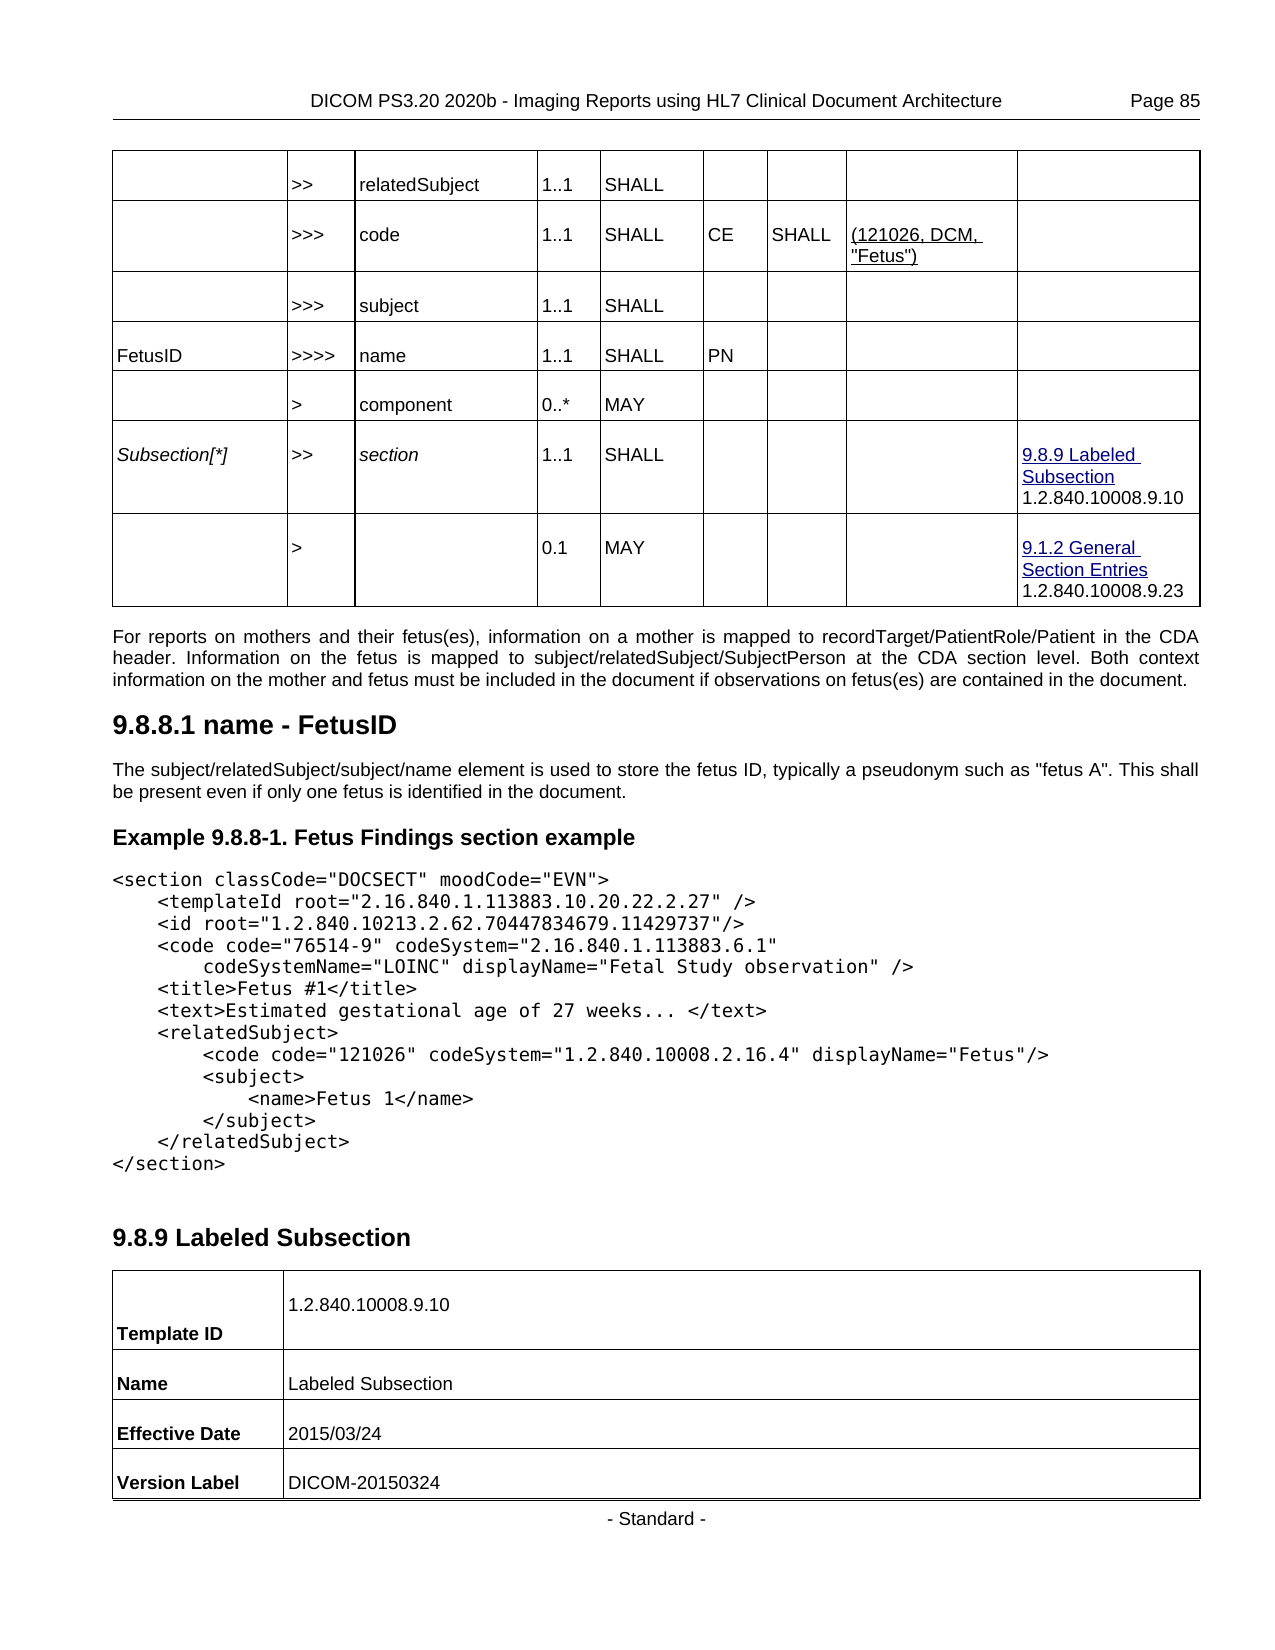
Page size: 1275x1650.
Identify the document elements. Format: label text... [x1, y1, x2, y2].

table_cell [768, 371, 846, 420]
table_cell 1..1 [538, 421, 600, 513]
text 9.8.8.1 name - FetusID [112, 709, 1200, 740]
table_cell 1..1 [538, 151, 600, 200]
table_cell [113, 371, 287, 420]
table_cell [113, 272, 287, 321]
table_cell SHALL [601, 322, 703, 370]
table_cell Subsection[*] [113, 421, 287, 513]
table_cell [847, 272, 1017, 321]
table_cell component [356, 371, 537, 420]
table_cell Fetus​ID [113, 322, 287, 370]
table_cell SHALL [601, 201, 703, 271]
table_cell subject [356, 272, 537, 321]
text 9.8.9 Labeled Subsection [112, 1223, 1200, 1252]
table_cell [768, 272, 846, 321]
table_cell Name [113, 1350, 283, 1398]
table_cell 9.8.9 Labeled Subsection 1.2.840.10008.9.10 [1018, 421, 1199, 513]
table_cell 1..1 [538, 322, 600, 370]
table_cell > [288, 371, 354, 420]
table_cell 0.1 [538, 514, 600, 606]
table_cell [113, 201, 287, 271]
table_header 1.2.840.10008.9.10 [284, 1271, 1199, 1349]
table_cell [1018, 201, 1199, 271]
table_cell [1018, 272, 1199, 321]
table_cell [768, 514, 846, 606]
table_cell Effective Date [113, 1400, 283, 1448]
table_cell Labeled Subsection [284, 1350, 1199, 1398]
table_cell [704, 421, 767, 513]
table_cell >>> [288, 201, 354, 271]
table_cell [113, 514, 287, 606]
table_cell [113, 151, 287, 200]
table_cell >> [288, 151, 354, 200]
table_cell MAY [601, 514, 703, 606]
table_cell MAY [601, 371, 703, 420]
table_cell PN [704, 322, 767, 370]
table_cell [847, 421, 1017, 513]
table_cell >> [288, 421, 354, 513]
table_cell [704, 151, 767, 200]
table_cell SHALL [601, 421, 703, 513]
table_cell [1018, 371, 1199, 420]
table_cell [847, 514, 1017, 606]
table_cell CE [704, 201, 767, 271]
table_cell SHALL [768, 201, 846, 271]
table_cell >>> [288, 272, 354, 321]
table_cell 9.1.2 General Section Entries 1.2.840.10008.9.23 [1018, 514, 1199, 606]
table_cell [704, 371, 767, 420]
text Example 9.8.8-1. Fetus Findings section example [112, 824, 1200, 850]
table_cell [847, 322, 1017, 370]
table_cell 1..1 [538, 201, 600, 271]
table_cell [704, 514, 767, 606]
text The subject/relatedSubject/subject/name element is used to store the fetus ID, typically a pseudonym such as "fetus A". This shall be present even if only one fetus is identified in the document. [112, 759, 1200, 802]
table_cell [1018, 151, 1199, 200]
table_cell [1018, 322, 1199, 370]
table_cell Version Label [113, 1449, 283, 1498]
table_header Template ID [113, 1271, 283, 1349]
table_cell >>>> [288, 322, 354, 370]
table_cell SHALL [601, 151, 703, 200]
table_cell [768, 322, 846, 370]
table_cell (121026, DCM, "Fetus") [847, 201, 1017, 271]
table_cell [847, 151, 1017, 200]
table_cell [768, 421, 846, 513]
table_cell 1..1 [538, 272, 600, 321]
table_cell related​Subject [356, 151, 537, 200]
table_cell [847, 371, 1017, 420]
text <section classCode="DOCSECT" moodCode="EVN"> <templateId root="2.16.840.1.113883.10.20.22.2.27" /> <id root="1.2.840.10213.2.62.70447834679.11429737"/> <code code="76514-9" codeSystem="2.16.840.1.113883.6.1" codeSystemName="LOINC" displayName="Fetal Study observation" /> <title>Fetus #1</title> <text>Estimated gestational age of 27 weeks... </text> <relatedSubject> <code code="121026" codeSystem="1.2.840.10008.2.16.4" displayName="Fetus"/> <subject> <name>Fetus 1</name> </subject> </relatedSubject> </section> [112, 869, 1200, 1204]
table_cell 0..* [538, 371, 600, 420]
table_cell [704, 272, 767, 321]
table_cell name [356, 322, 537, 370]
table_cell SHALL [601, 272, 703, 321]
text For reports on mothers and their fetus(es), information on a mother is mapped to recordTarget/PatientRole/Patient in the CDA header. Information on the fetus is mapped to subject/relatedSubject/SubjectPerson at the CDA section level. Both context information on the mother and fetus must be included in the document if observations on fetus(es) are contained in the document. [112, 625, 1200, 690]
table_cell section [356, 421, 537, 513]
table_cell > [288, 514, 354, 606]
table_cell [768, 151, 846, 200]
table_cell DICOM-20150324 [284, 1449, 1199, 1498]
table_cell code [356, 201, 537, 271]
table_cell [356, 514, 537, 606]
table_cell 2015/03/24 [284, 1400, 1199, 1448]
